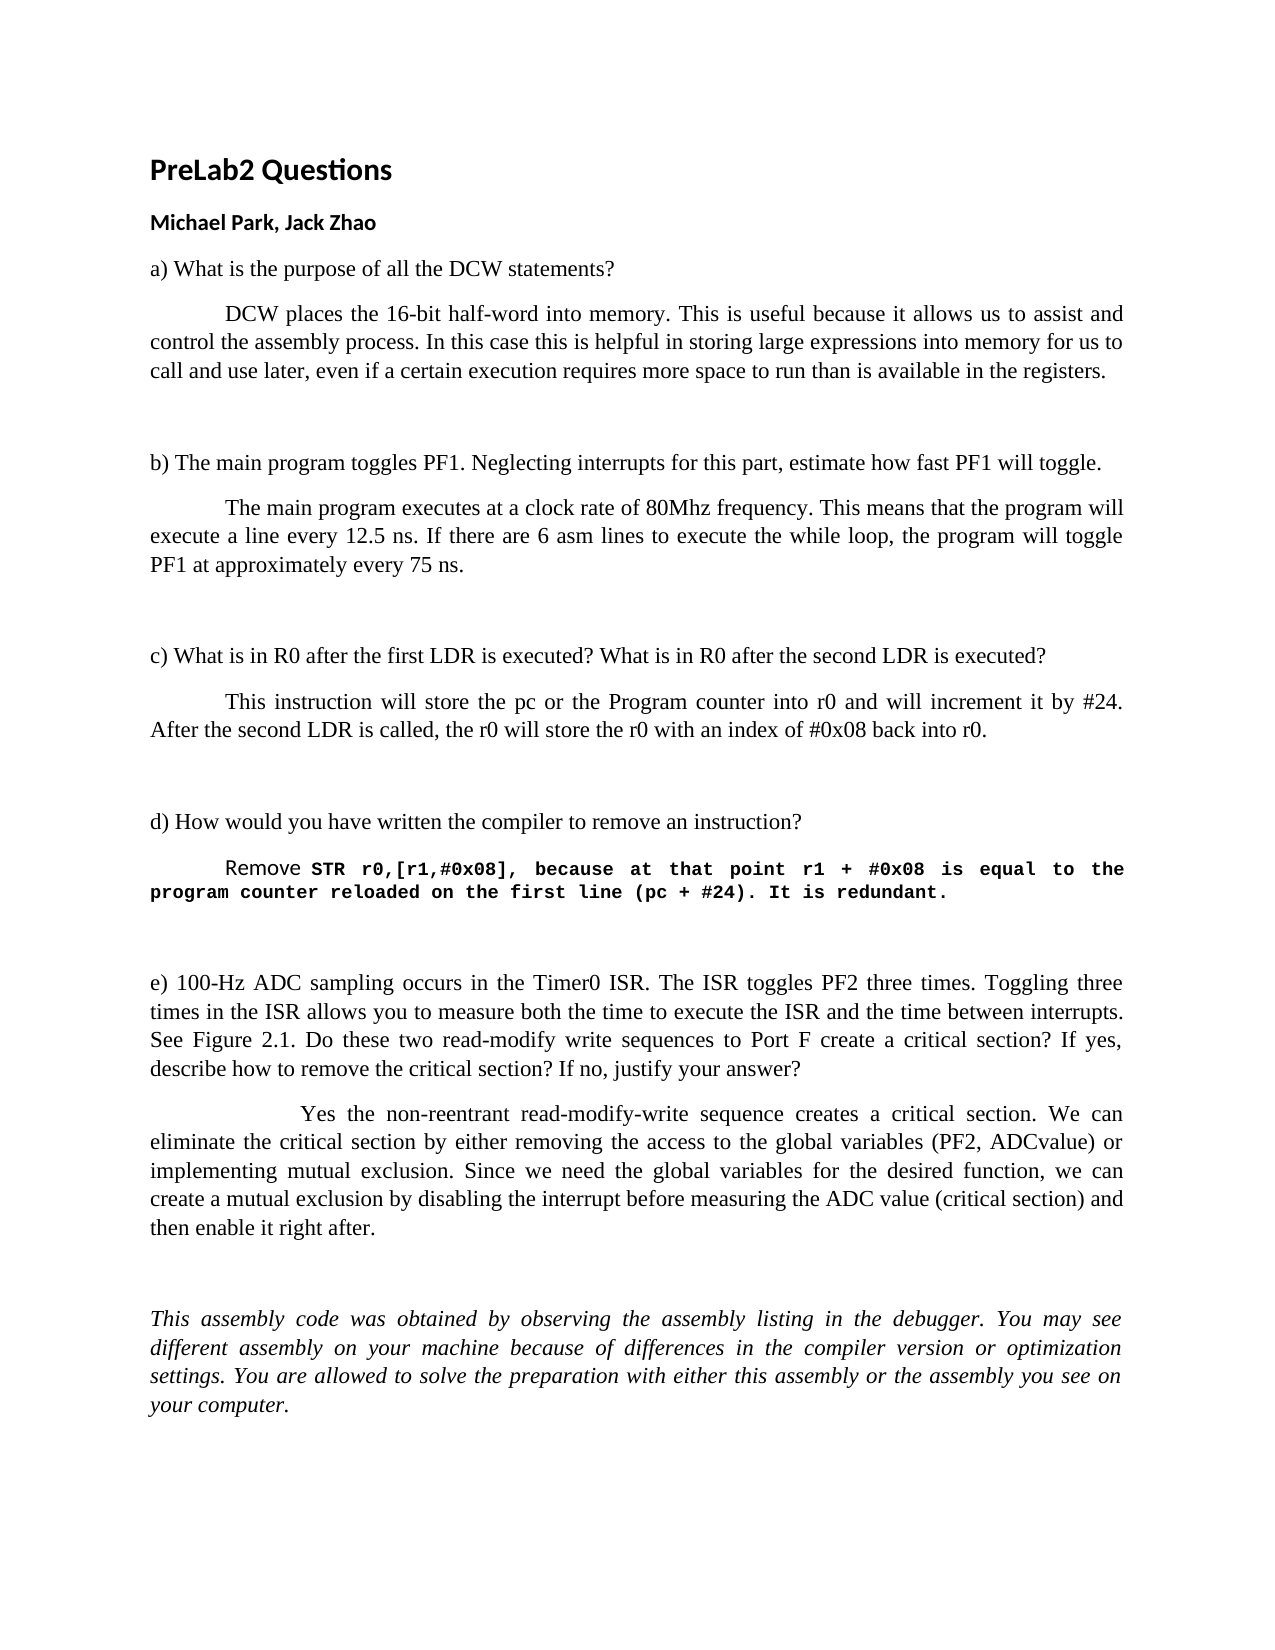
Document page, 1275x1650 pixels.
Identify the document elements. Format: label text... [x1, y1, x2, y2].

text This assembly code was obtained by observing the assembly listing in the debugger. You may see different assembly on your machine because of differences in the compiler version or optimization settings. You are allowed to solve the preparation with either this assembly or the assembly you see on your computer. [150, 1306, 1125, 1417]
text Yes the non-reentrant read-modify-write sequence creates a critical section. We can eliminate the critical section by either removing the access to the global variables (PF2, ADCvalue) or implementing mutual exclusion. Since we need the global variables for the desired function, we can create a mutual exclusion by disabling the interrupt before measuring the ADC value (critical section) and then enable it right after. [150, 1100, 1125, 1240]
text DCW places the 16-bit half-word into memory. This is useful because it allows us to assist and control the assembly process. In this case this is helpful in storing large expressions into memory for us to call and use later, even if a certain execution requires more space to run than is available in the registers. [150, 300, 1125, 383]
text d) How would you have written the compiler to remove an instruction? [150, 808, 1125, 834]
text The main program executes at a clock rate of 80Mhz frequency. This means that the program will execute a line every 12.5 ns. If there are 6 asm lines to execute the while loop, the program will toggle PF1 at approximately every 75 ns. [150, 494, 1125, 577]
text Michael Park, Jack Zhao [150, 208, 1125, 236]
text This instruction will store the pc or the Program counter into r0 and will increment it by #24. After the second LDR is called, the r0 will store the r0 with an index of #0x08 back into r0. [150, 688, 1125, 742]
text e) 100-Hz ADC sampling occurs in the Timer0 ISR. The ISR toggles PF2 three times. Toggling three times in the ISR allows you to measure both the time to execute the ISR and the time between interrupts. See Figure 2.1. Do these two read-modify write sequences to Port F create a critical section? If yes, describe how to remove the critical section? If no, justify your answer? [150, 969, 1125, 1081]
text a) What is the purpose of all the DCW statements? [150, 255, 1125, 281]
text c) What is in R0 after the first LDR is executed? What is in R0 after the second LDR is executed? [150, 643, 1125, 669]
text PreLab2 Questions [150, 150, 1125, 188]
text Remove STR r0,[r1,#0x08], because at that point r1 + #0x08 is equal to the program counter reloaded on the first line (pc + #24). It is redundant. [150, 853, 1125, 904]
text b) The main program toggles PF1. Neglecting interrupts for this part, estimate how fast PF1 will toggle. [150, 449, 1125, 475]
